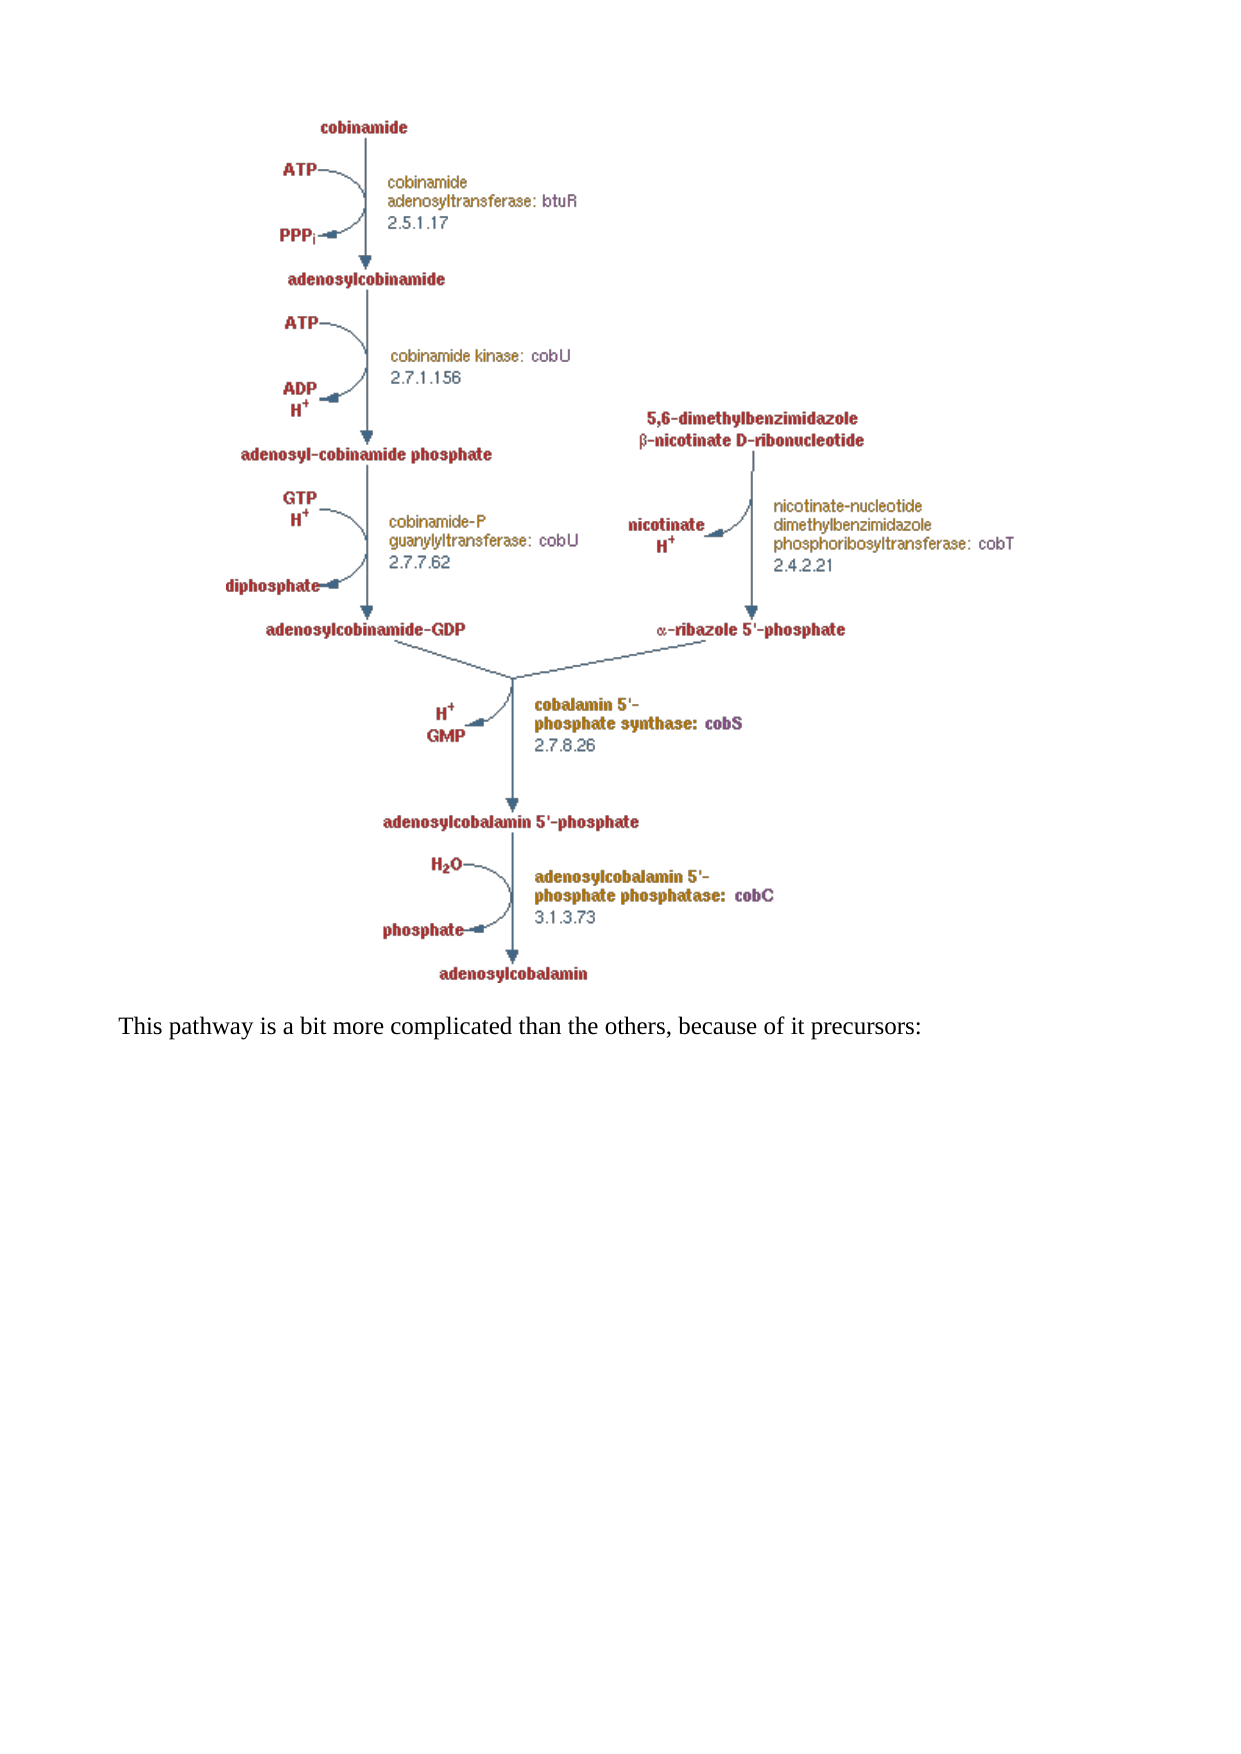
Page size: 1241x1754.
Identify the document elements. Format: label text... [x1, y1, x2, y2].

text This pathway is a bit more complicated than the others, because of it precursors: [118, 1011, 1122, 1040]
picture [226, 118, 1014, 983]
